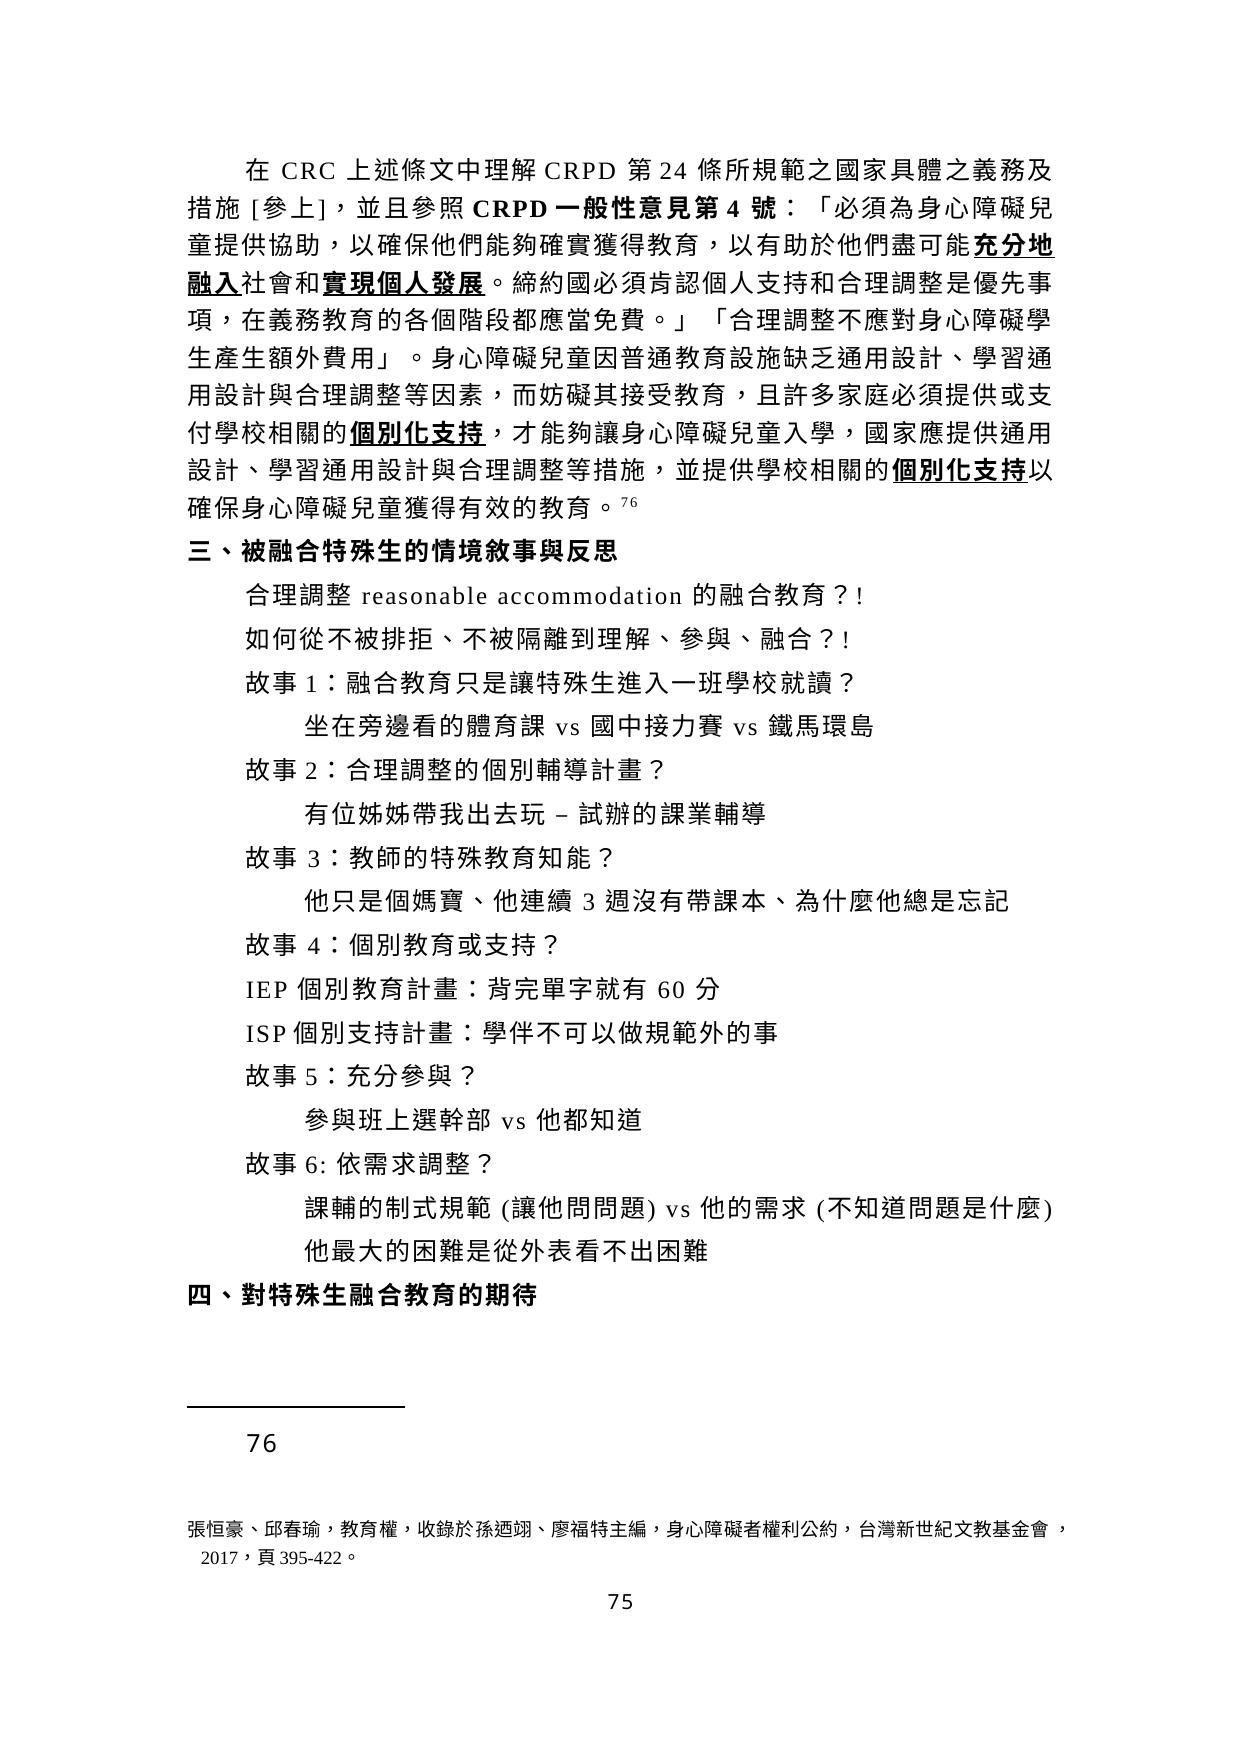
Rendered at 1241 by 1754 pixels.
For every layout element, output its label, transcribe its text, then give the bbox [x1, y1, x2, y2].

text 課輔的制式規範 (讓他問問題) vs 他的需求 (不知道問題是什麼) [246, 1187, 1053, 1225]
text 有位姊姊帶我出去玩 – 試辦的課業輔導 [187, 794, 1053, 831]
text 故事6: 依需求調整？ [187, 1144, 1053, 1181]
text IEP 個別教育計畫：背完單字就有 60 分 [187, 969, 1053, 1006]
text 坐在旁邊看的體育課 vs 國中接力賽 vs 鐵馬環島 [187, 706, 1053, 744]
text 他最大的困難是從外表看不出困難 [246, 1231, 1053, 1269]
text 故事 4：個別教育或支持？ [187, 925, 1053, 962]
text 故事2：合理調整的個別輔導計畫？ [187, 750, 1053, 787]
text 四、對特殊生融合教育的期待 [187, 1275, 1053, 1312]
text ISP個別支持計畫：學伴不可以做規範外的事 [187, 1012, 1053, 1050]
text 三、被融合特殊生的情境敘事與反思 [187, 531, 1053, 569]
text 故事5：充分參與？ [187, 1056, 1053, 1094]
text 張恒豪、邱春瑜，教育權，收錄於孫迺翊、廖福特主編，身心障礙者權利公約，台灣新世紀文教基金會，2017，頁395-422。 [187, 1515, 1053, 1569]
text 故事 3：教師的特殊教育知能？ [187, 837, 1053, 875]
text 如何從不被排拒、不被隔離到理解、參與、融合？! [187, 619, 1053, 656]
text 參與班上選幹部 vs 他都知道 [187, 1100, 1053, 1137]
text 故事1：融合教育只是讓特殊生進入一班學校就讀？ [187, 662, 1053, 700]
text 在 CRC 上述條文中理解CRPD 第24 條所規範之國家具體之義務及措施 [參上]，並且參照CRPD一般性意見第4 號：「必須為身心障礙兒童提供協助，以確保他們能夠確實獲得教育，以有助於他們盡可能充分地融入社會和實現個人發展。締約國必須肯認個人支持和合理調整是優先事項，在義務教育的各個階段都應當免費。」「合理調整不應對身心障礙學生產生額外費用」。身心障礙兒童因普通教育設施缺乏通用設計、學習通用設計與合理調整等因素，而妨礙其接受教育，且許多家庭必須提供或支付學校相關的個別化支持，才能夠讓身心障礙兒童入學，國家應提供通用設計、學習通用設計與合理調整等措施，並提供學校相關的個別化支持以確保身心障礙兒童獲得有效的教育。 [187, 150, 1053, 525]
text 合理調整 reasonable accommodation 的融合教育？! [187, 575, 1053, 612]
text 他只是個媽寶、他連續 3 週沒有帶課本、為什麼他總是忘記 [246, 881, 1053, 919]
